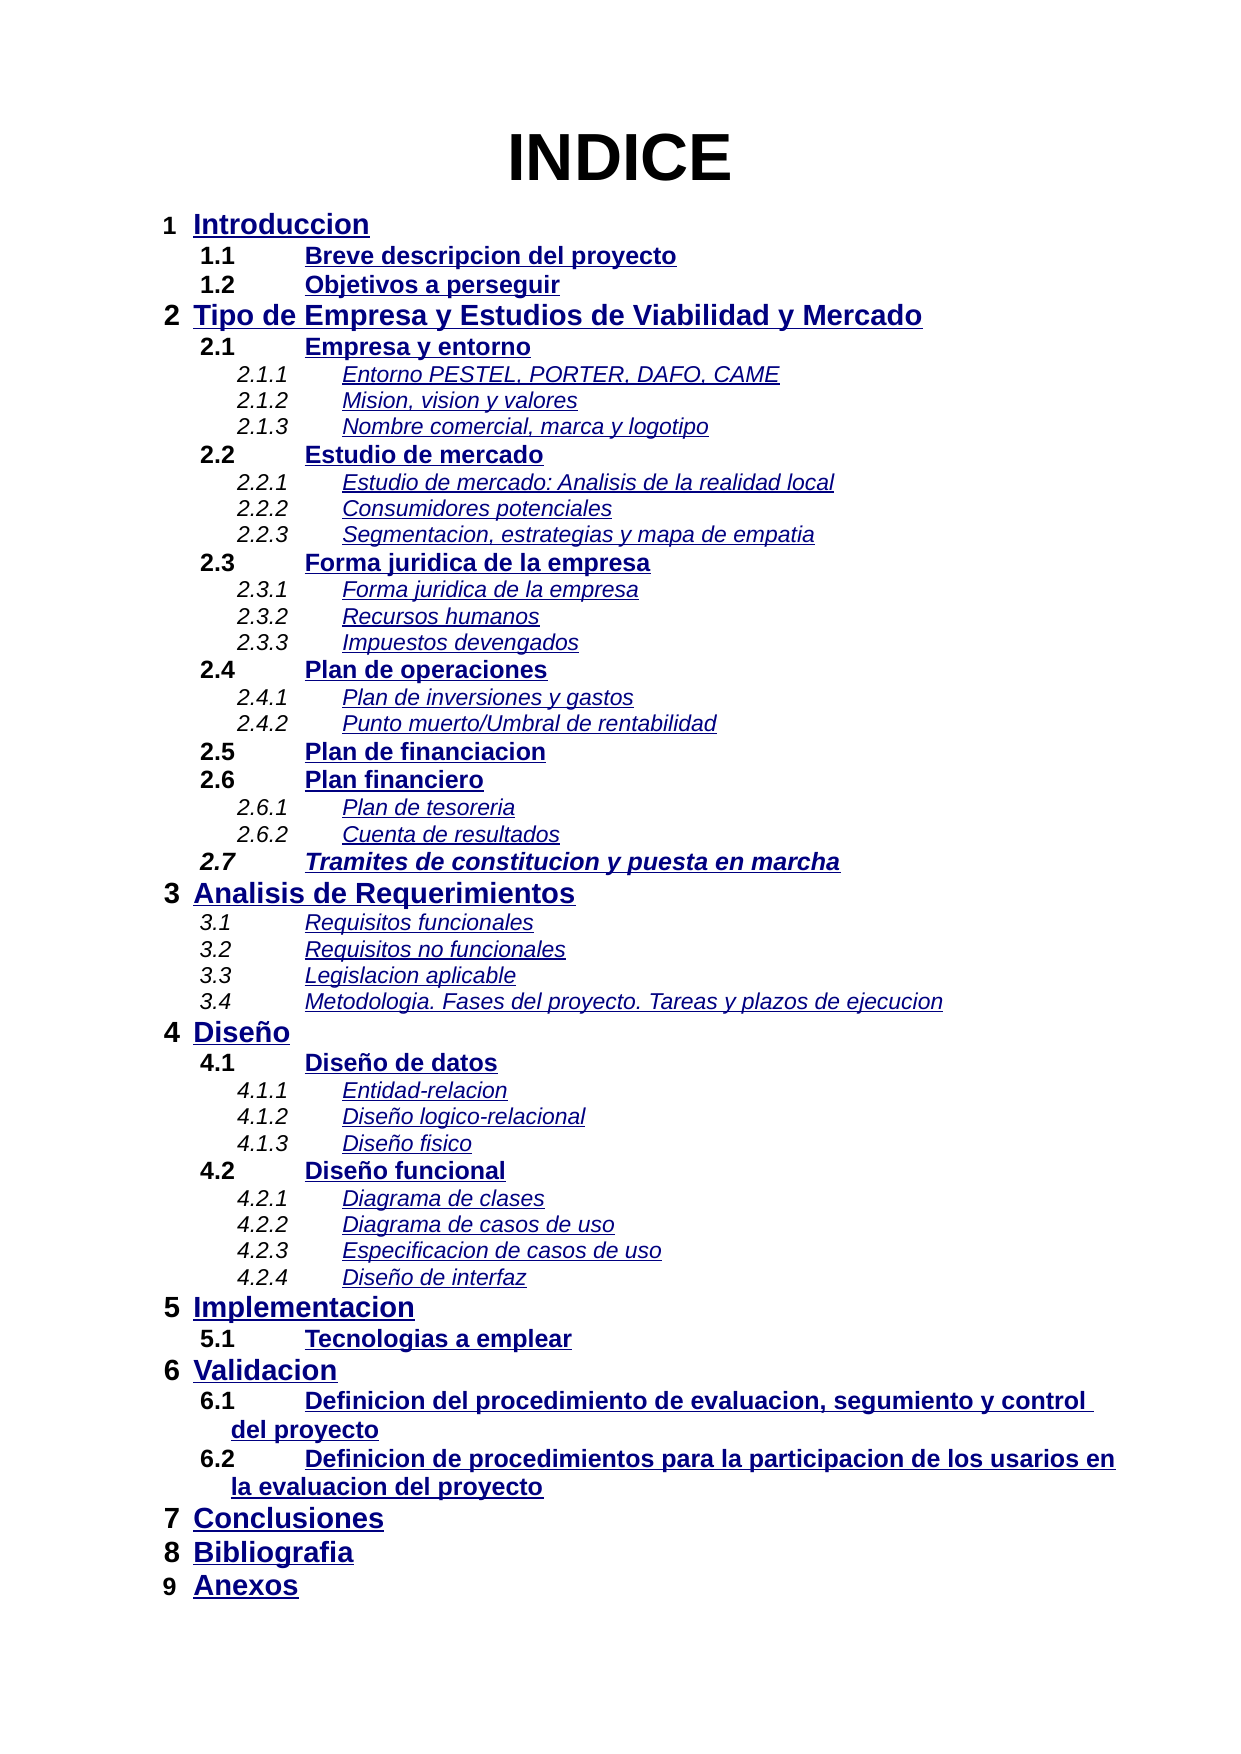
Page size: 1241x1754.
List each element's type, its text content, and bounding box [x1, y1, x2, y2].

list Estudio de mercado: Analisis de la realidad local [231, 468, 1122, 495]
list Legislacion aplicable [193, 962, 1122, 988]
list Estudio de mercado [193, 440, 1122, 468]
list Diseño de interfaz [231, 1264, 1122, 1290]
list Punto muerto/Umbral de rentabilidad [231, 710, 1122, 737]
list Entorno PESTEL, PORTER, DAFO, CAME [231, 361, 1122, 387]
list Analisis de Requerimientos [156, 876, 1122, 909]
list Diseño de datos [193, 1048, 1122, 1077]
list Forma juridica de la empresa [193, 547, 1122, 576]
list Bibliografia [156, 1534, 1122, 1568]
list Objetivos a perseguir [193, 269, 1122, 298]
list Plan de financiacion [193, 737, 1122, 766]
list Mision, vision y valores [231, 387, 1122, 413]
list Plan financiero [193, 766, 1122, 794]
list Diagrama de clases [231, 1185, 1122, 1211]
list Consumidores potenciales [231, 495, 1122, 521]
list Requisitos no funcionales [193, 936, 1122, 962]
list Tramites de constitucion y puesta en marcha [193, 847, 1122, 876]
list Cuenta de resultados [231, 821, 1122, 847]
list Impuestos devengados [231, 629, 1122, 655]
list Empresa y entorno [193, 332, 1122, 361]
list Diseño fisico [231, 1130, 1122, 1156]
list Forma juridica de la empresa [231, 576, 1122, 603]
list Definicion del procedimiento de evaluacion, segumiento y control del proyecto [193, 1386, 1122, 1443]
list Plan de operaciones [193, 655, 1122, 684]
list Tecnologias a emplear [193, 1324, 1122, 1352]
list Entidad-relacion [231, 1077, 1122, 1103]
list Segmentacion, estrategias y mapa de empatia [231, 521, 1122, 547]
list Metodologia. Fases del proyecto. Tareas y plazos de ejecucion [193, 988, 1122, 1015]
list Diseño logico-relacional [231, 1103, 1122, 1130]
list Diagrama de casos de uso [231, 1211, 1122, 1237]
list Introduccion [156, 207, 1122, 241]
list Anexos [156, 1568, 1122, 1602]
list Diseño funcional [193, 1156, 1122, 1185]
list Diseño [156, 1015, 1122, 1048]
list Especificacion de casos de uso [231, 1237, 1122, 1264]
list Validacion [156, 1352, 1122, 1386]
list Nombre comercial, marca y logotipo [231, 413, 1122, 440]
list Requisitos funcionales [193, 909, 1122, 936]
list Plan de tesoreria [231, 794, 1122, 821]
list Definicion de procedimientos para la participacion de los usarios en la evaluacion del proyecto [193, 1443, 1122, 1501]
list Tipo de Empresa y Estudios de Viabilidad y Mercado [156, 298, 1122, 332]
list Breve descripcion del proyecto [193, 241, 1122, 269]
list Recursos humanos [231, 603, 1122, 629]
title INDICE [118, 118, 1122, 195]
list Implementacion [156, 1290, 1122, 1324]
list Conclusiones [156, 1501, 1122, 1534]
list Plan de inversiones y gastos [231, 684, 1122, 710]
